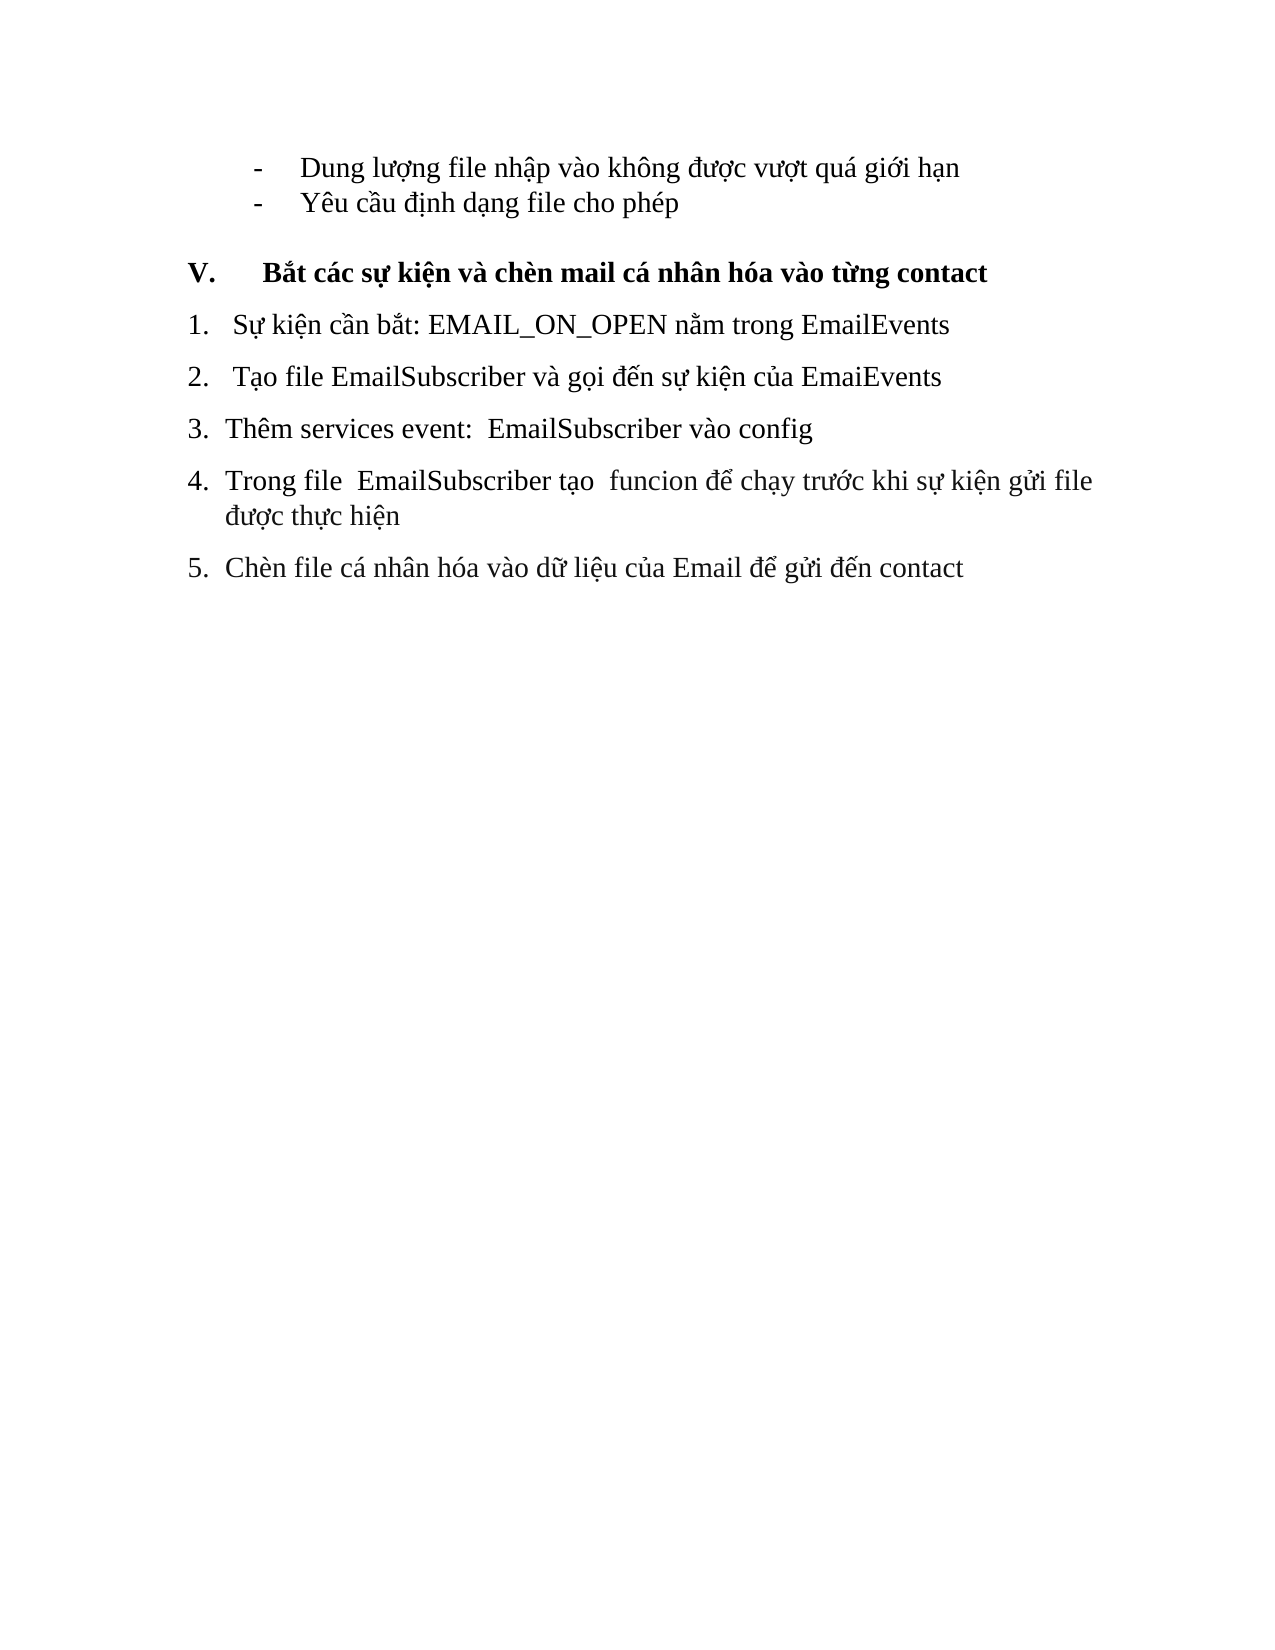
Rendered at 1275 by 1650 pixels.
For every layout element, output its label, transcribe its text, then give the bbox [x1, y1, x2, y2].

list 1. Sự kiện cần bắt: EMAIL_ON_OPEN nằm trong EmailEvents [150, 307, 1125, 341]
list Dung lượng file nhập vào không được vượt quá giới hạn [253, 150, 1125, 183]
list Chèn file cá nhân hóa vào dữ liệu của Email để gửi đến contact [187, 550, 1125, 584]
list Bắt các sự kiện và chèn mail cá nhân hóa vào từng contact [187, 256, 1125, 289]
list Trong file EmailSubscriber tạo funcion để chạy trước khi sự kiện gửi file được thực hiện [187, 463, 1125, 532]
list Thêm services event: EmailSubscriber vào config [187, 411, 1125, 445]
list Yêu cầu định dạng file cho phép [253, 185, 1125, 219]
list Tạo file EmailSubscriber và gọi đến sự kiện của EmaiEvents [187, 359, 1125, 393]
